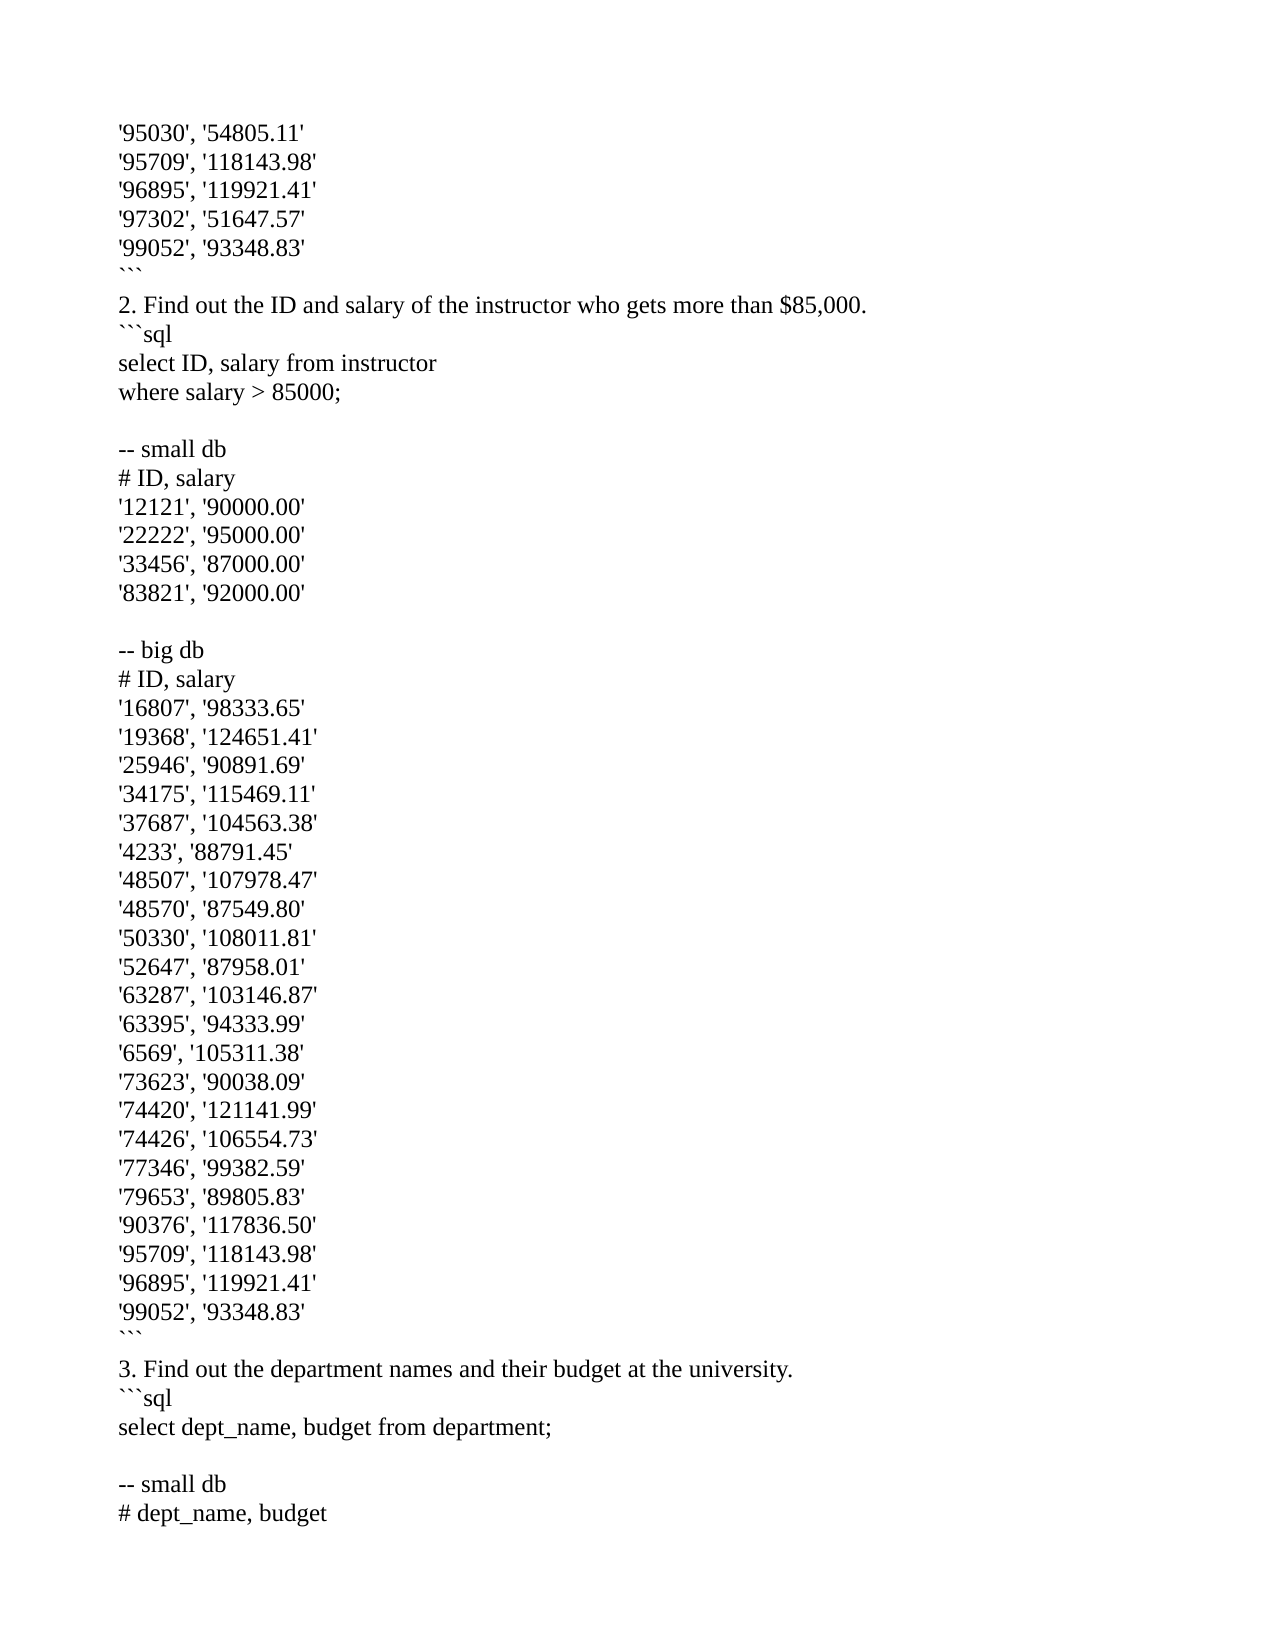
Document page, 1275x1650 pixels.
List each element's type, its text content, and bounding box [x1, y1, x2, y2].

text '96895', '119921.41' [118, 1268, 1157, 1297]
text -- small db [118, 434, 1157, 463]
text 3. Find out the department names and their budget at the university. [118, 1354, 1157, 1383]
text '63395', '94333.99' [118, 1009, 1157, 1038]
text ```sql [118, 319, 1157, 348]
text '95030', '54805.11' [118, 118, 1157, 147]
text '37687', '104563.38' [118, 808, 1157, 837]
text '96895', '119921.41' [118, 176, 1157, 204]
text -- small db [118, 1469, 1157, 1498]
text '95709', '118143.98' [118, 1239, 1157, 1268]
text '90376', '117836.50' [118, 1211, 1157, 1239]
text '4233', '88791.45' [118, 837, 1157, 866]
text '19368', '124651.41' [118, 722, 1157, 751]
text '33456', '87000.00' [118, 549, 1157, 578]
text '73623', '90038.09' [118, 1067, 1157, 1096]
text '74420', '121141.99' [118, 1096, 1157, 1124]
text '48507', '107978.47' [118, 866, 1157, 894]
text '52647', '87958.01' [118, 952, 1157, 981]
text '83821', '92000.00' [118, 578, 1157, 607]
text 2. Find out the ID and salary of the instructor who gets more than $85,000. [118, 291, 1157, 319]
text where salary > 85000; [118, 377, 1157, 406]
text '79653', '89805.83' [118, 1182, 1157, 1211]
text ``` [118, 1326, 1157, 1354]
text # ID, salary [118, 664, 1157, 693]
text '6569', '105311.38' [118, 1038, 1157, 1067]
text '97302', '51647.57' [118, 204, 1157, 233]
text ```sql [118, 1383, 1157, 1412]
text # dept_name, budget [118, 1498, 1157, 1527]
text '99052', '93348.83' [118, 233, 1157, 262]
text '16807', '98333.65' [118, 693, 1157, 722]
text '25946', '90891.69' [118, 751, 1157, 779]
text -- big db [118, 636, 1157, 664]
text select dept_name, budget from department; [118, 1412, 1157, 1441]
text ``` [118, 262, 1157, 291]
text select ID, salary from instructor [118, 348, 1157, 377]
text # ID, salary [118, 463, 1157, 492]
text '12121', '90000.00' [118, 492, 1157, 521]
text '95709', '118143.98' [118, 147, 1157, 176]
text '99052', '93348.83' [118, 1297, 1157, 1326]
text '74426', '106554.73' [118, 1124, 1157, 1153]
text '50330', '108011.81' [118, 923, 1157, 952]
text '77346', '99382.59' [118, 1153, 1157, 1182]
text '63287', '103146.87' [118, 981, 1157, 1009]
text '34175', '115469.11' [118, 779, 1157, 808]
text '22222', '95000.00' [118, 521, 1157, 549]
text '48570', '87549.80' [118, 894, 1157, 923]
